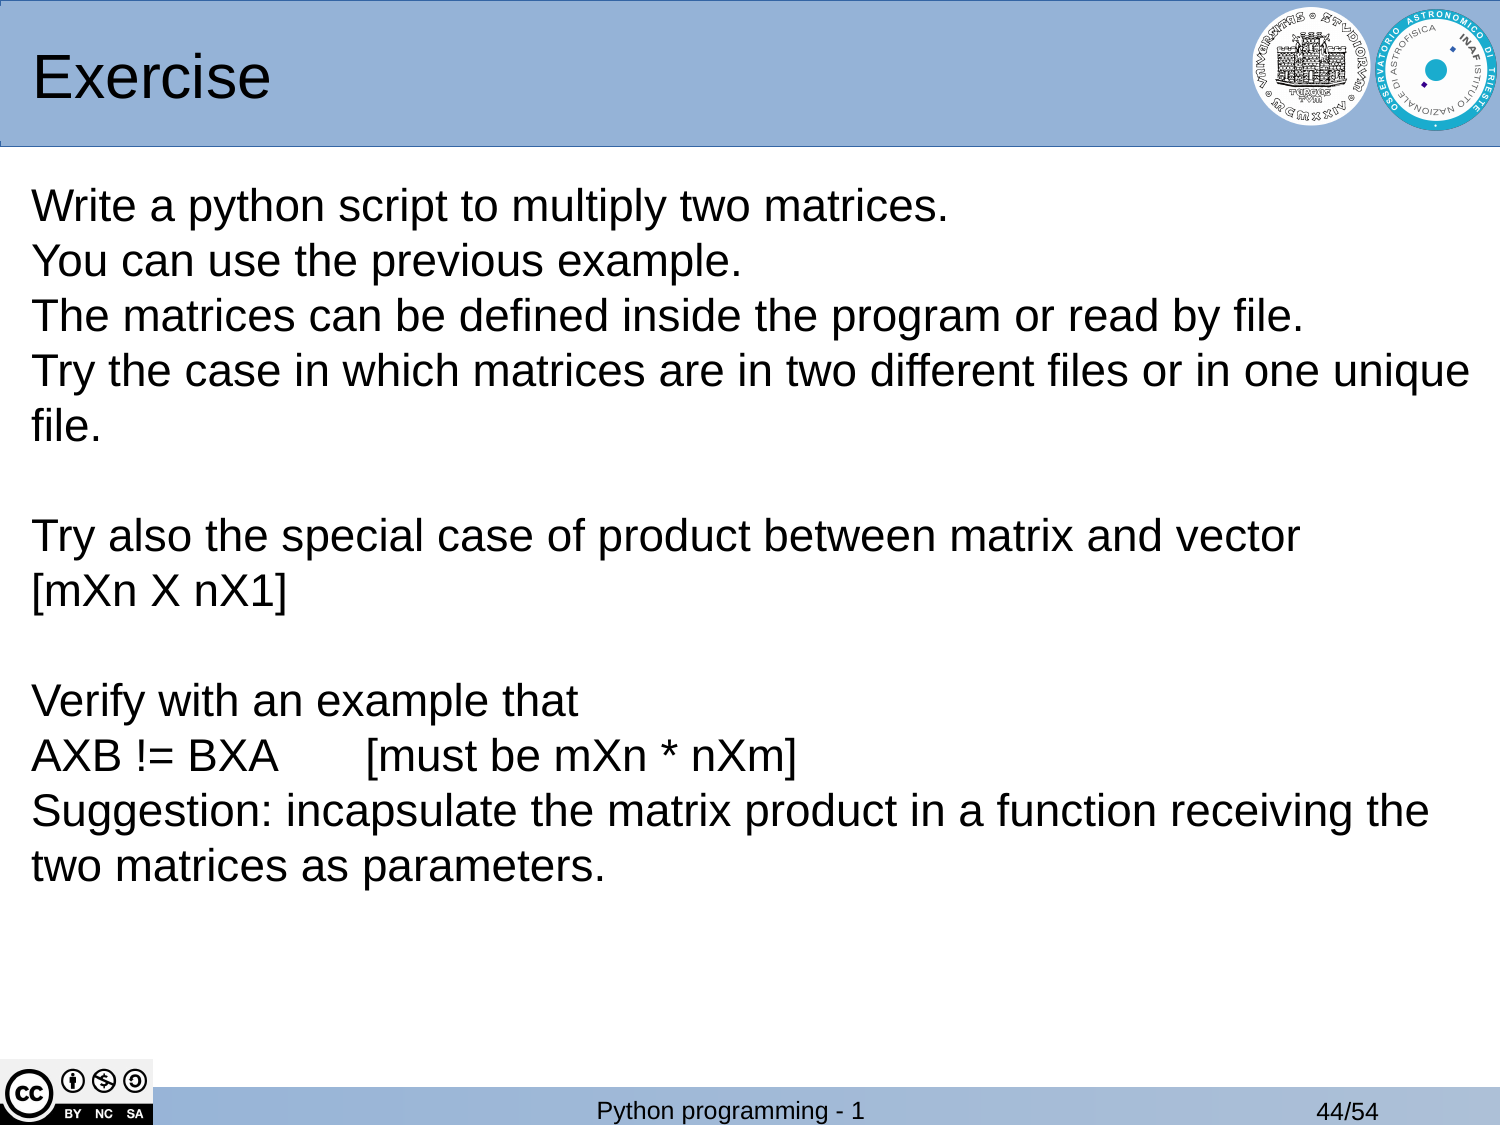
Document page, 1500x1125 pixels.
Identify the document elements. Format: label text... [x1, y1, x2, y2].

list Write a python script to multiply two matrices. You can use the previous example. The matrices can be defined inside the program or read by file. Try the case in which matrices are in two different files or in one unique file. Try also the special case of product between matrix and vector [mXn X nX1] Verify with an example that AXB != BXA [must be mXn * nXm] Suggestion: incapsulate the matrix product in a function receiving the two matrices as parameters. [16, 168, 1500, 1025]
text_box Exercise [0, 5, 1253, 141]
picture [0, 1059, 153, 1125]
picture [1253, 0, 1500, 156]
